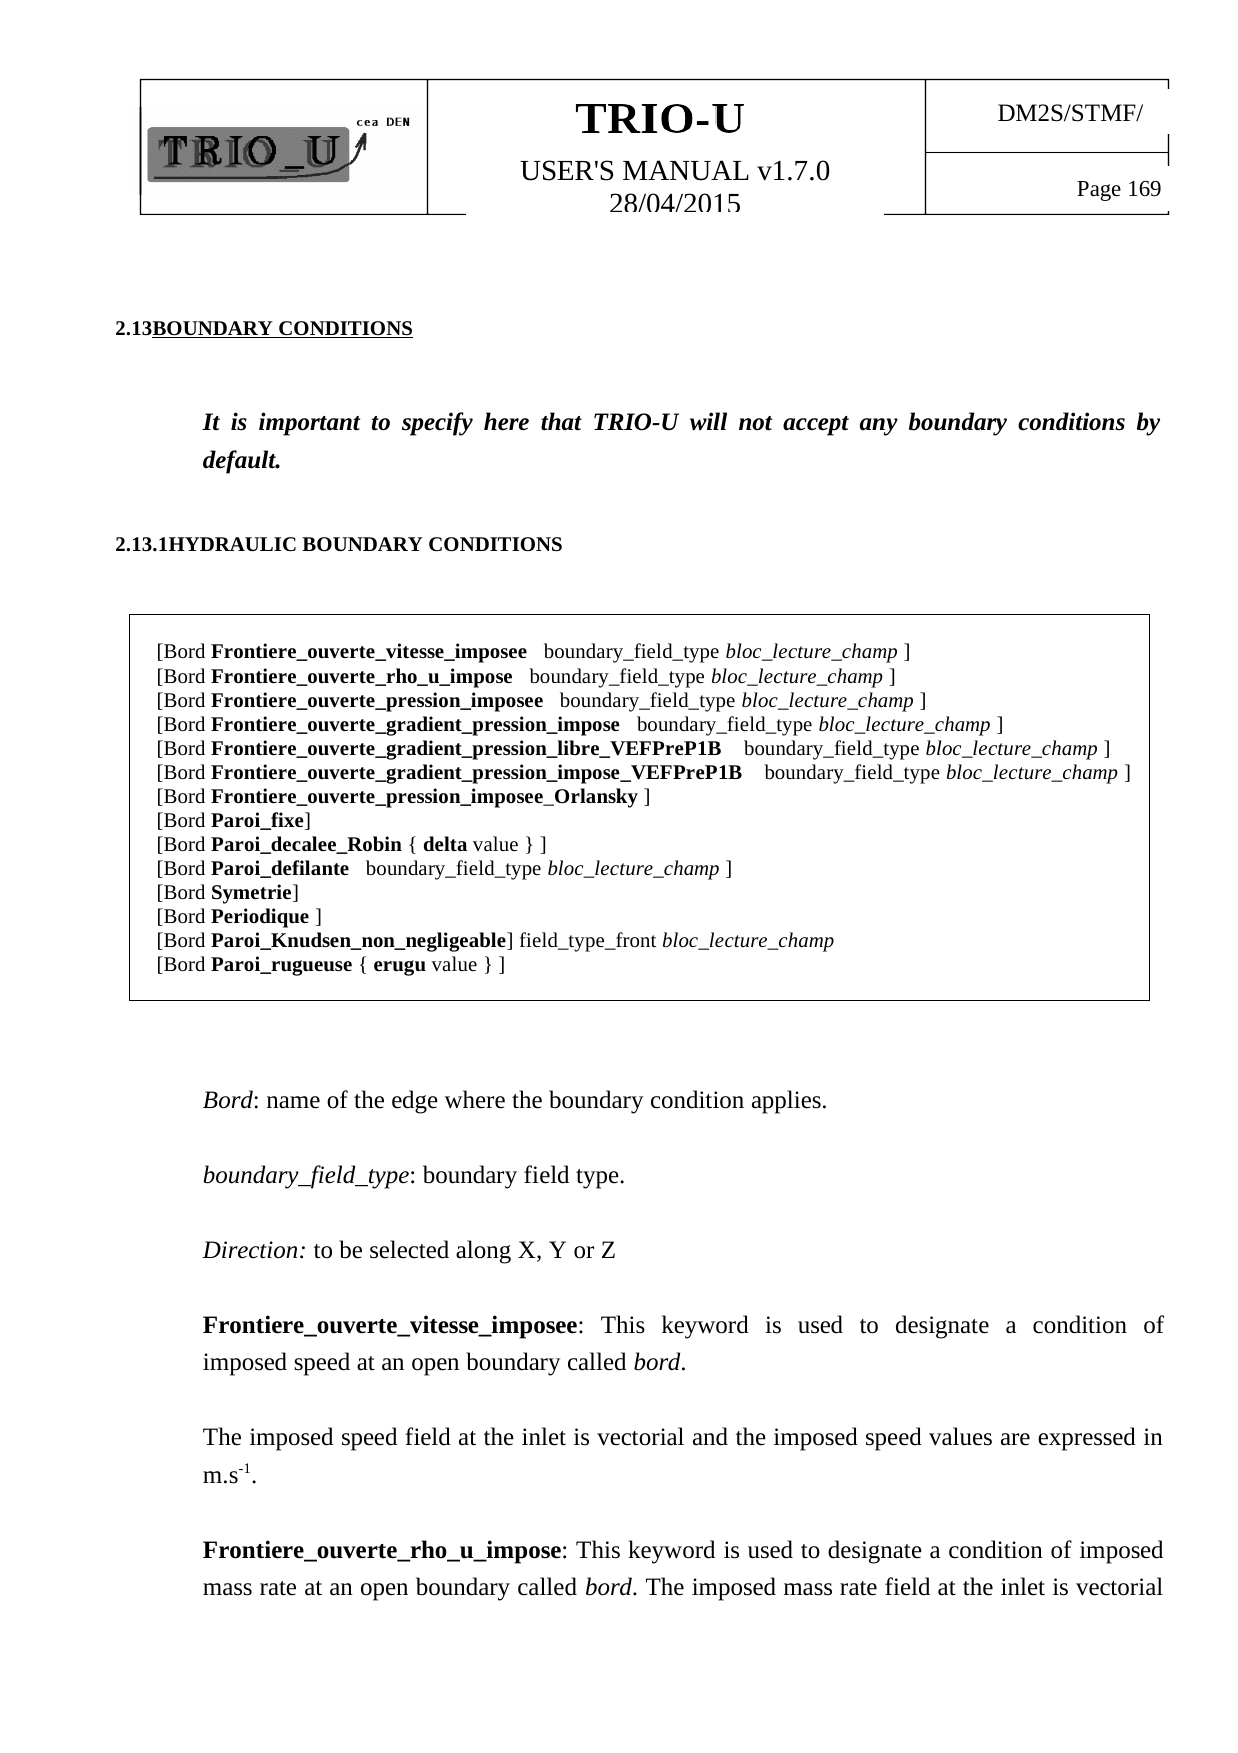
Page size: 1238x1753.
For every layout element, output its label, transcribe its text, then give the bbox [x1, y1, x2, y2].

text The imposed speed field at the inlet is vectorial and the imposed speed values are expressed in m.s-1. [203, 1414, 1165, 1489]
text It is important to specify here that TRIO-U will not accept any boundary conditions by default. [203, 398, 1165, 473]
text Direction: to be selected along X, Y or Z [203, 1226, 1165, 1264]
subtitle HYDRAULIC BOUNDARY CONDITIONS [115, 532, 1164, 556]
table_header [Bord Frontiere_ouverte_vitesse_imposee boundary_field_type bloc_lecture_champ ] [Bord Frontiere_ouverte_rho_u_impose boundary_field_type bloc_lecture_champ ] [Bord Frontiere_ouverte_pression_imposee boundary_field_type bloc_lecture_champ ] [Bord Frontiere_ouverte_gradient_pression_impose boundary_field_type bloc_lecture_champ ] [Bord Frontiere_ouverte_gradient_pression_libre_VEFPreP1B boundary_field_type bloc_lecture_champ ] [Bord Frontiere_ouverte_gradient_pression_impose_VEFPreP1B boundary_field_type bloc_lecture_champ ] [Bord Frontiere_ouverte_pression_imposee_Orlansky ] [Bord Paroi_fixe] [Bord Paroi_decalee_Robin { delta value } ] [Bord Paroi_defilante boundary_field_type bloc_lecture_champ ] [Bord Symetrie] [Bord Periodique ] [Bord Paroi_Knudsen_non_negligeable] field_type_front bloc_lecture_champ [Bord Paroi_rugueuse { erugu value } ] [130, 615, 1149, 1000]
subtitle BOUNDARY CONDITIONS [115, 316, 1164, 340]
text Frontiere_ouverte_rho_u_impose: This keyword is used to designate a condition of imposed mass rate at an open boundary called bord. The imposed mass rate field at the inlet is vectorial [203, 1526, 1165, 1601]
text Frontiere_ouverte_vitesse_imposee: This keyword is used to designate a condition of imposed speed at an open boundary called bord. [203, 1301, 1165, 1376]
text boundary_field_type: boundary field type. [203, 1151, 1165, 1189]
text Bord: name of the edge where the boundary condition applies. [203, 1076, 1165, 1114]
